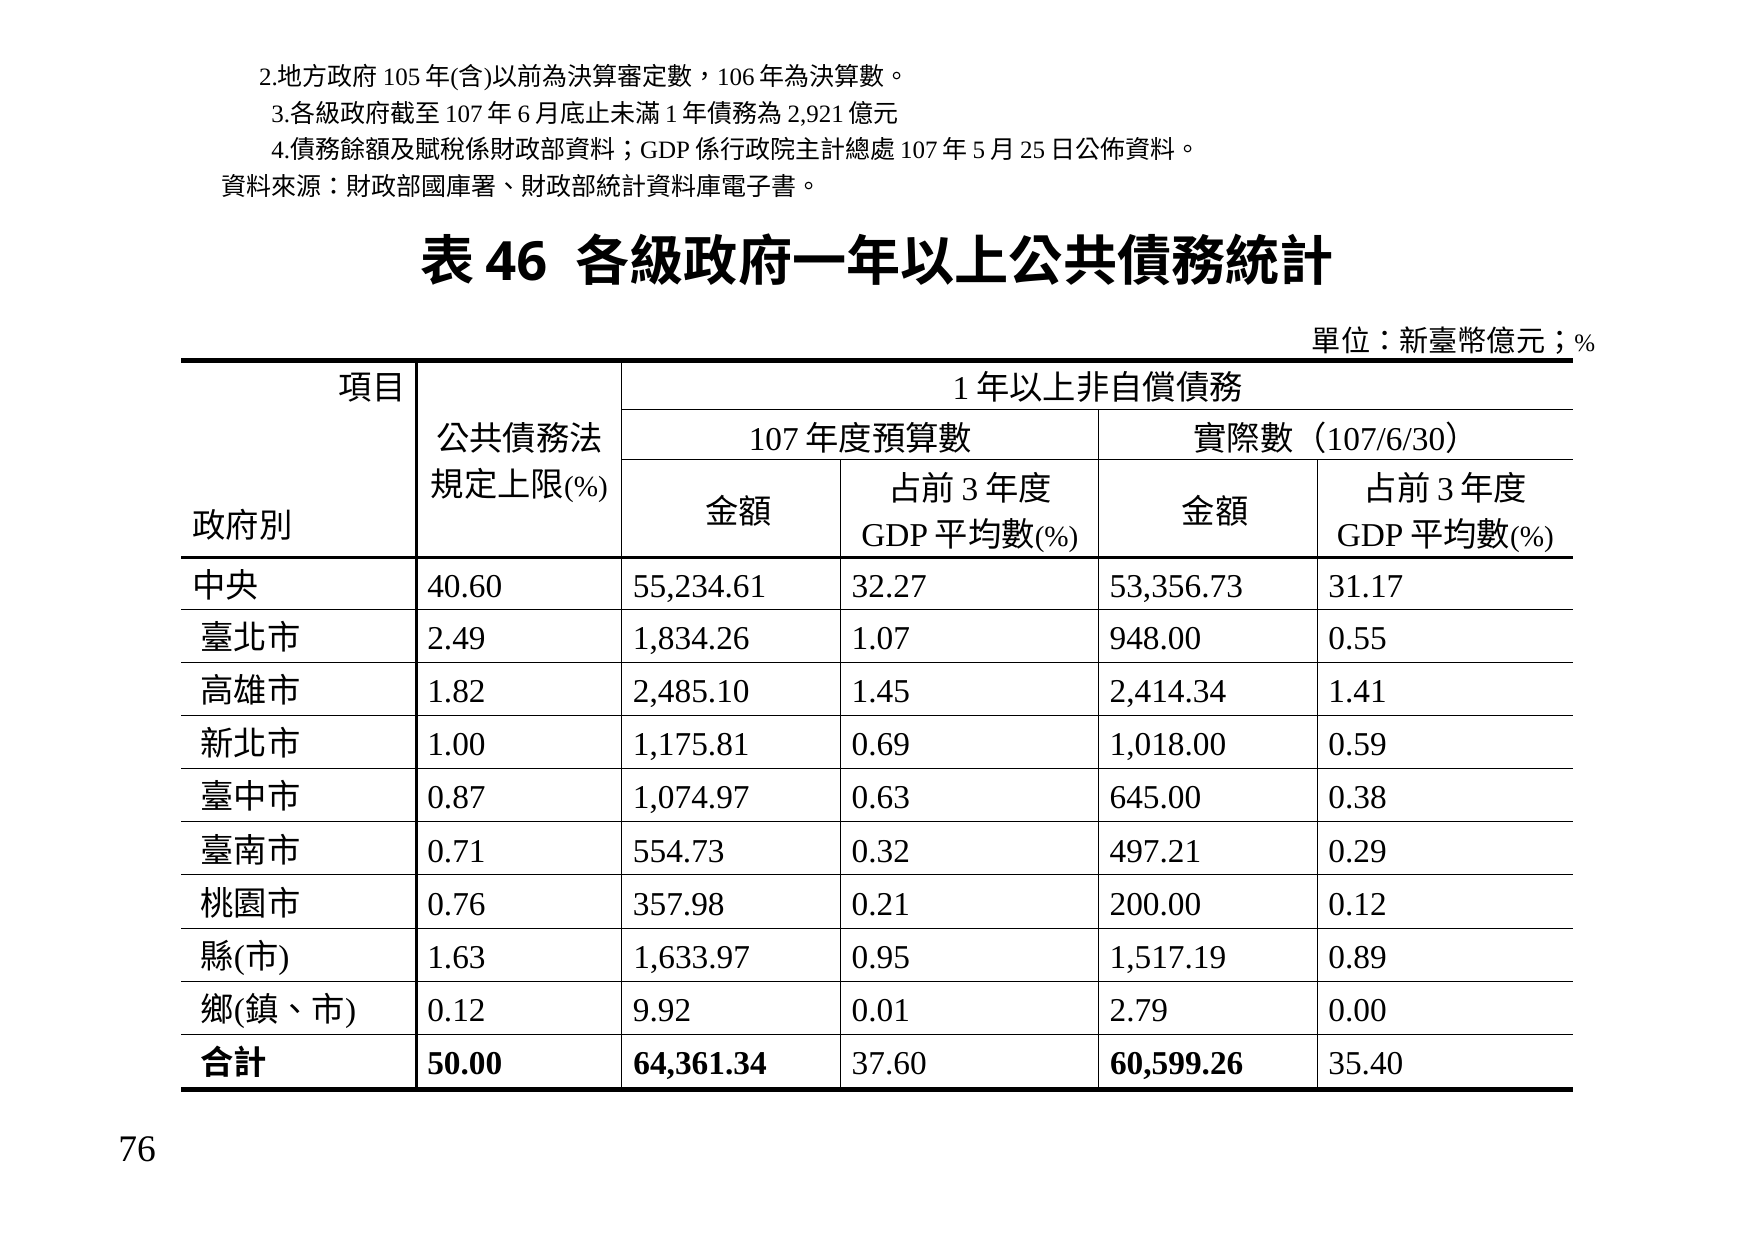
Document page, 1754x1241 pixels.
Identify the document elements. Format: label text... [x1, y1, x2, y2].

table_cell 60,599.26 [1099, 1035, 1317, 1087]
table_cell 2,414.34 [1099, 663, 1317, 715]
table_cell 1,074.97 [622, 769, 840, 821]
table_cell 臺中市 [181, 769, 415, 821]
table_header 公共債務法 規定上限(%) [418, 363, 621, 556]
table_cell 554.73 [622, 822, 840, 874]
table_cell 0.12 [1318, 875, 1573, 927]
table_cell 107年度預算數 [622, 410, 1098, 459]
table_cell 9.92 [622, 982, 840, 1034]
table_cell 0.71 [418, 822, 621, 874]
table_cell 高雄市 [181, 663, 415, 715]
table_cell 1.63 [418, 929, 621, 981]
table_cell 0.69 [841, 716, 1098, 768]
text 資料來源：財政部國庫署、財政部統計資料庫電子書。 [221, 172, 1551, 201]
table_cell 200.00 [1099, 875, 1317, 927]
table_cell 31.17 [1318, 559, 1573, 609]
table_cell 497.21 [1099, 822, 1317, 874]
table_cell 0.55 [1318, 610, 1573, 662]
table_cell 臺北市 [181, 610, 415, 662]
text 4.債務餘額及賦稅係財政部資料；GDP係行政院主計總處107年5月25日公佈資料。 [118, 135, 1551, 164]
table_cell 32.27 [841, 559, 1098, 609]
table_cell 948.00 [1099, 610, 1317, 662]
table_cell 1.45 [841, 663, 1098, 715]
table_cell 0.38 [1318, 769, 1573, 821]
table_cell 0.29 [1318, 822, 1573, 874]
table_cell 0.59 [1318, 716, 1573, 768]
table_cell 0.00 [1318, 982, 1573, 1034]
table_cell 40.60 [418, 559, 621, 609]
table_cell 1.82 [418, 663, 621, 715]
table_cell 1.00 [418, 716, 621, 768]
table_cell 中央 [181, 559, 415, 609]
table_cell 0.63 [841, 769, 1098, 821]
table_cell 臺南市 [181, 822, 415, 874]
table_cell 0.01 [841, 982, 1098, 1034]
table_cell 2.49 [418, 610, 621, 662]
table_header 項目 政府別 [181, 363, 415, 556]
table_cell 占前3年度 GDP平均數(%) [1318, 460, 1573, 556]
table_cell 占前3年度 GDP平均數(%) [841, 460, 1098, 556]
table_cell 1,018.00 [1099, 716, 1317, 768]
table_cell 357.98 [622, 875, 840, 927]
table_cell 1,175.81 [622, 716, 840, 768]
table_cell 645.00 [1099, 769, 1317, 821]
table_cell 桃園市 [181, 875, 415, 927]
table_cell 53,356.73 [1099, 559, 1317, 609]
table_cell 2,485.10 [622, 663, 840, 715]
table_cell 0.76 [418, 875, 621, 927]
table_cell 1.41 [1318, 663, 1573, 715]
table_header 1年以上非自償債務 [622, 363, 1573, 409]
table_cell 0.89 [1318, 929, 1573, 981]
table_cell 35.40 [1318, 1035, 1573, 1087]
text 單位：新臺幣億元；% [133, 325, 1595, 358]
table_cell 2.79 [1099, 982, 1317, 1034]
table_cell 新北市 [181, 716, 415, 768]
table_cell 1.07 [841, 610, 1098, 662]
table_cell 1,834.26 [622, 610, 840, 662]
table_cell 實際數（107/6/30） [1099, 410, 1573, 459]
text 2.地方政府105年(含)以前為決算審定數，106年為決算數。 [221, 62, 1551, 91]
table_cell 0.87 [418, 769, 621, 821]
table_cell 37.60 [841, 1035, 1098, 1087]
table_cell 合計 [181, 1035, 415, 1087]
table_cell 金額 [622, 460, 840, 556]
table_cell 64,361.34 [622, 1035, 840, 1087]
text 3.各級政府截至107年6月底止未滿1年債務為2,921億元 [118, 99, 1551, 128]
table_cell 1,517.19 [1099, 929, 1317, 981]
table_cell 1,633.97 [622, 929, 840, 981]
table_cell 鄉(鎮、市) [181, 982, 415, 1034]
subtitle 表46 各級政府一年以上公共債務統計 [118, 201, 1636, 314]
table_cell 50.00 [418, 1035, 621, 1087]
table_cell 0.12 [418, 982, 621, 1034]
table_cell 0.95 [841, 929, 1098, 981]
table_cell 0.21 [841, 875, 1098, 927]
table_cell 金額 [1099, 460, 1317, 556]
table_cell 55,234.61 [622, 559, 840, 609]
table_cell 0.32 [841, 822, 1098, 874]
table_cell 縣(市) [181, 929, 415, 981]
